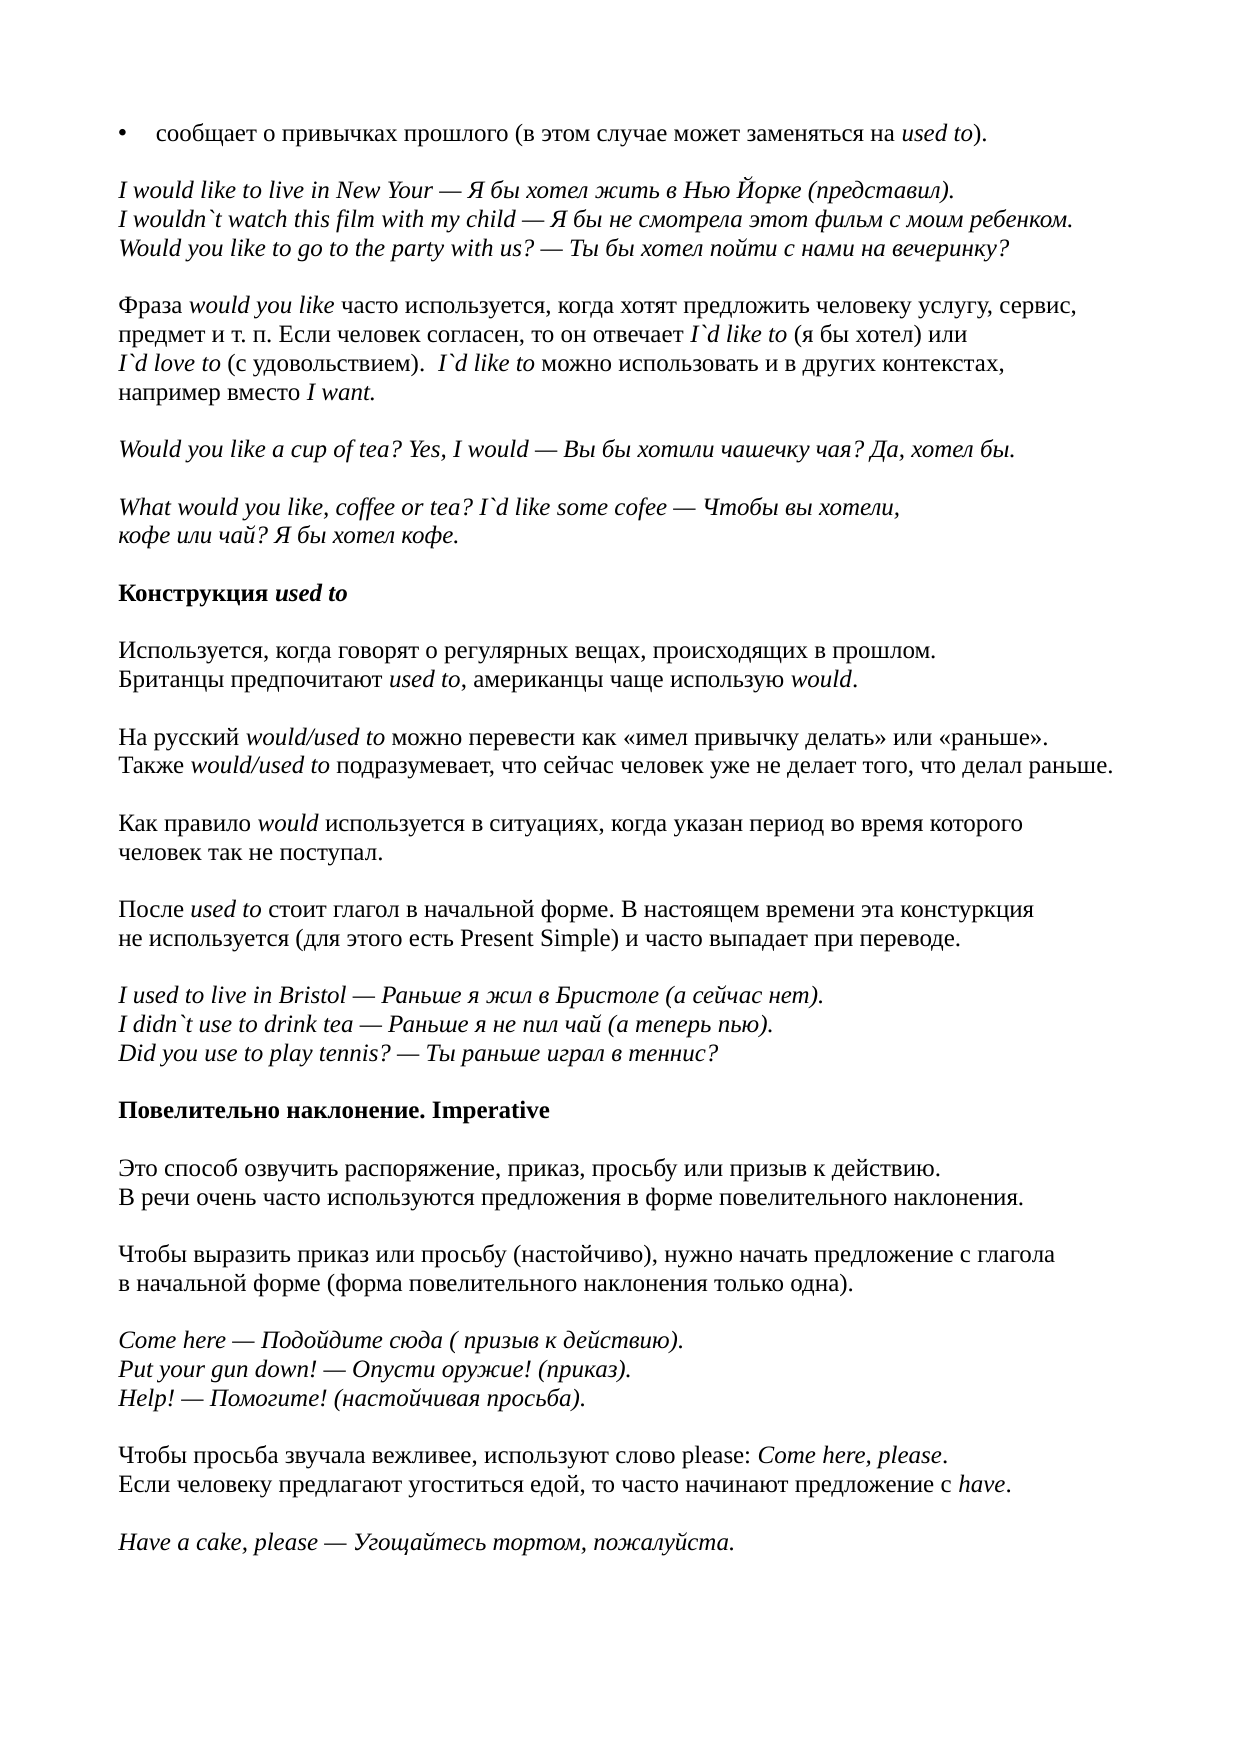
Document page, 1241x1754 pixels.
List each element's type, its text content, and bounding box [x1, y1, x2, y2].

text кофе или чай? Я бы хотел кофе. [118, 521, 1122, 549]
text What would you like, coffee or tea? I`d like some cofee — Чтобы вы хотели, [118, 492, 1122, 521]
text I would like to live in New Your — Я бы хотел жить в Нью Йорке (представил). [118, 176, 1122, 204]
text в начальной форме (форма повелительного наклонения только одна). [118, 1268, 1122, 1297]
text Как правило would используется в ситуациях, когда указан период во время которого [118, 808, 1122, 837]
text Чтобы выразить приказ или просьбу (настойчиво), нужно начать предложение с глагола [118, 1239, 1122, 1268]
text Повелительно наклонение. Imperative [118, 1096, 1122, 1124]
text I didn`t use to drink tea — Раньше я не пил чай (а теперь пью). [118, 1009, 1122, 1038]
text В речи очень часто используются предложения в форме повелительного наклонения. [118, 1182, 1122, 1211]
text I`d love to (с удовольствием). I`d like to можно использовать и в других контекстах, [118, 348, 1122, 377]
text Would you like to go to the party with us? — Ты бы хотел пойти с нами на вечеринку? [118, 233, 1122, 262]
list сообщает о привычках прошлого (в этом случае может заменяться на used to). [118, 118, 1122, 147]
text Используется, когда говорят о регулярных вещах, происходящих в прошлом. [118, 636, 1122, 664]
text например вместо I want. [118, 377, 1122, 406]
text не используется (для этого есть Present Simple) и часто выпадает при переводе. [118, 923, 1122, 952]
text Did you use to play tennis? — Ты раньше играл в теннис? [118, 1038, 1122, 1067]
text На русский would/used to можно перевести как «имел привычку делать» или «раньше». [118, 722, 1122, 751]
text I wouldn`t watch this film with my child — Я бы не смотрела этот фильм с моим ребенком. [118, 204, 1122, 233]
text Это способ озвучить распоряжение, приказ, просьбу или призыв к действию. [118, 1153, 1122, 1182]
text предмет и т. п. Если человек согласен, то он отвечает I`d like to (я бы хотел) или [118, 319, 1122, 348]
text человек так не поступал. [118, 837, 1122, 866]
text Help! — Помогите! (настойчивая просьба). [118, 1383, 1122, 1412]
text Конструкция used to [118, 578, 1122, 607]
text После used to стоит глагол в начальной форме. В настоящем времени эта констуркция [118, 894, 1122, 923]
text Чтобы просьба звучала вежливее, используют слово please: Come here, please. [118, 1441, 1122, 1469]
text Также would/used to подразумевает, что сейчас человек уже не делает того, что делал раньше. [118, 751, 1122, 779]
text Если человеку предлагают угоститься едой, то часто начинают предложение с have. [118, 1469, 1122, 1498]
text I used to live in Bristol — Раньше я жил в Бристоле (а сейчас нет). [118, 981, 1122, 1009]
text Put your gun down! — Опусти оружие! (приказ). [118, 1354, 1122, 1383]
text Would you like a cup of tea? Yes, I would — Вы бы хотили чашечку чая? Да, хотел бы. [118, 434, 1122, 463]
text Come here — Подойдите сюда ( призыв к действию). [118, 1326, 1122, 1354]
text Have a cake, please — Угощайтесь тортом, пожалуйста. [118, 1527, 1122, 1556]
text Фраза would you like часто используется, когда хотят предложить человеку услугу, сервис, [118, 291, 1122, 319]
text Британцы предпочитают used to, американцы чаще использую would. [118, 664, 1122, 693]
